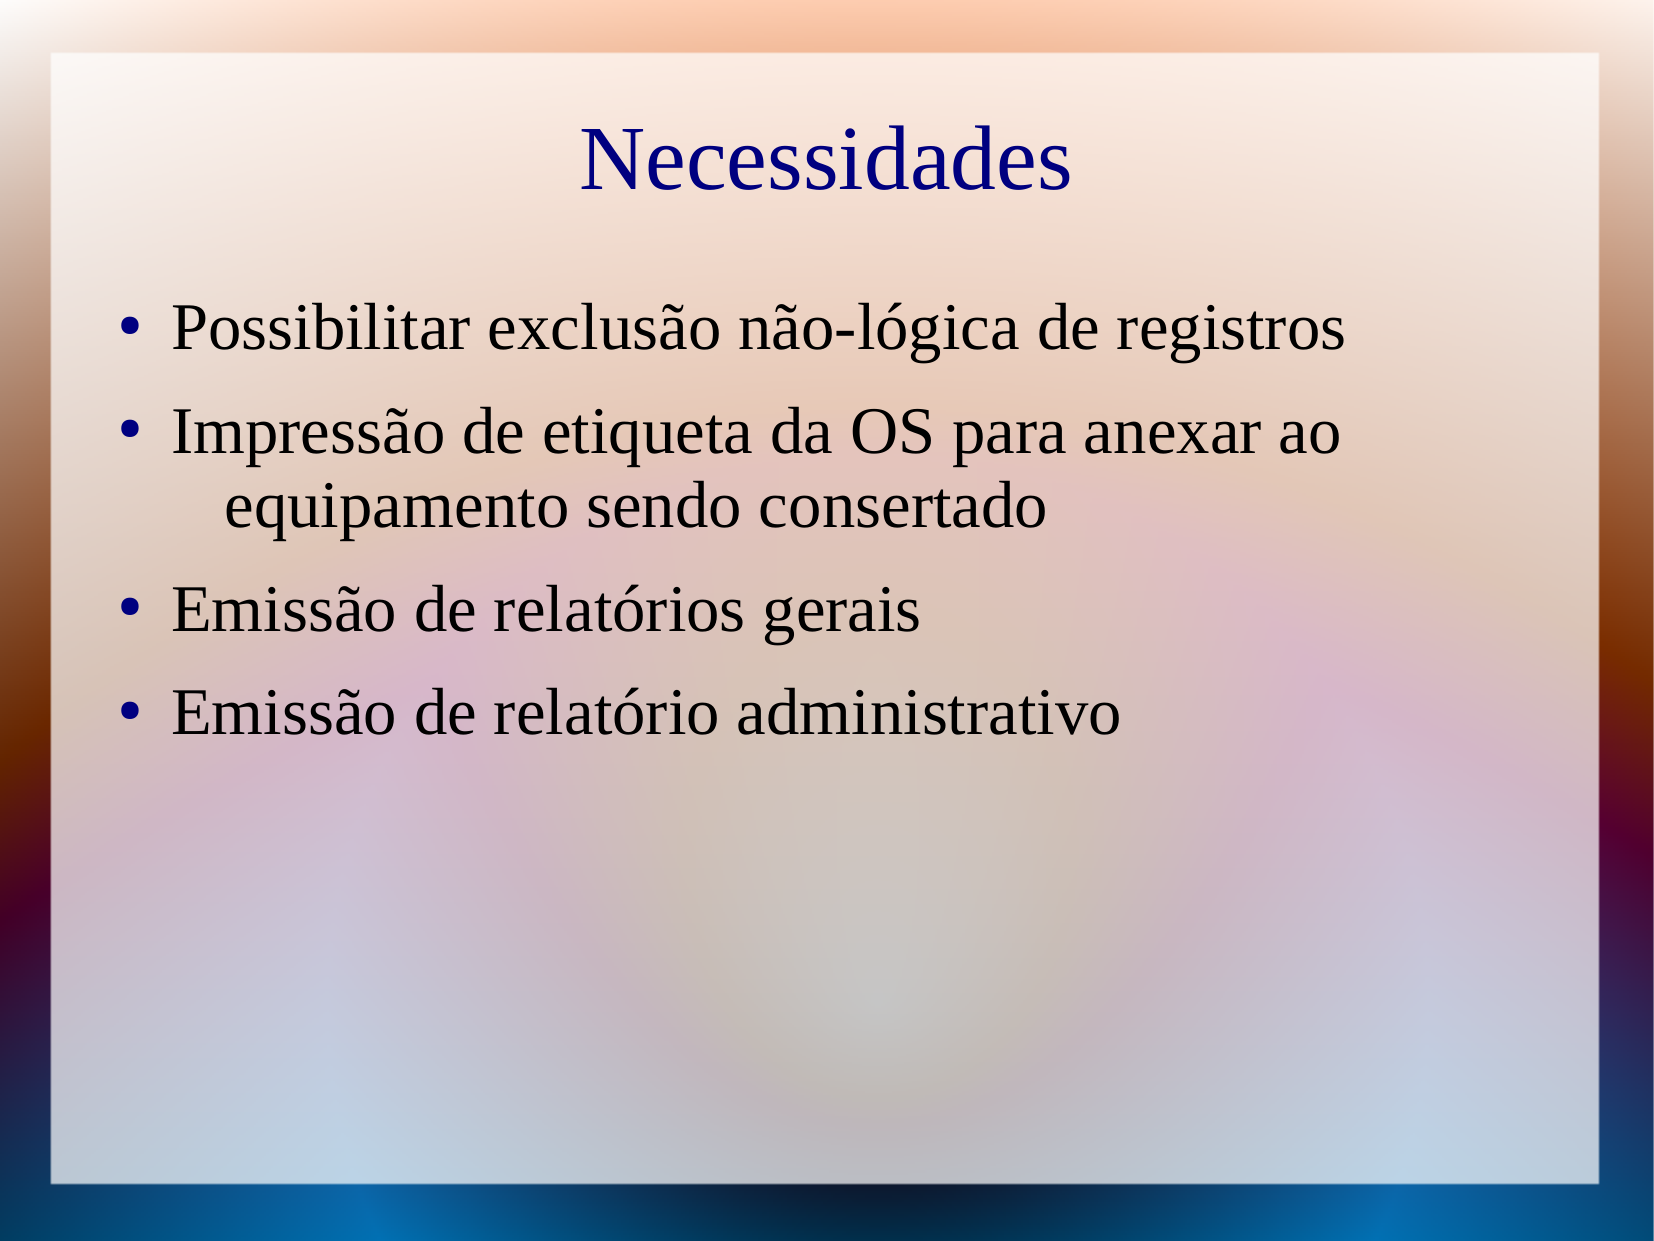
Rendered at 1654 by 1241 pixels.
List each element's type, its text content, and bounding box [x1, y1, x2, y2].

title Necessidades [82, 55, 1571, 263]
list Possibilitar exclusão não-lógica de registros Impressão de etiqueta da OS para anexar ao equipamento sendo consertado Emissão de relatórios gerais Emissão de relatório administrativo [82, 290, 1571, 1010]
picture [0, 0, 1654, 1241]
